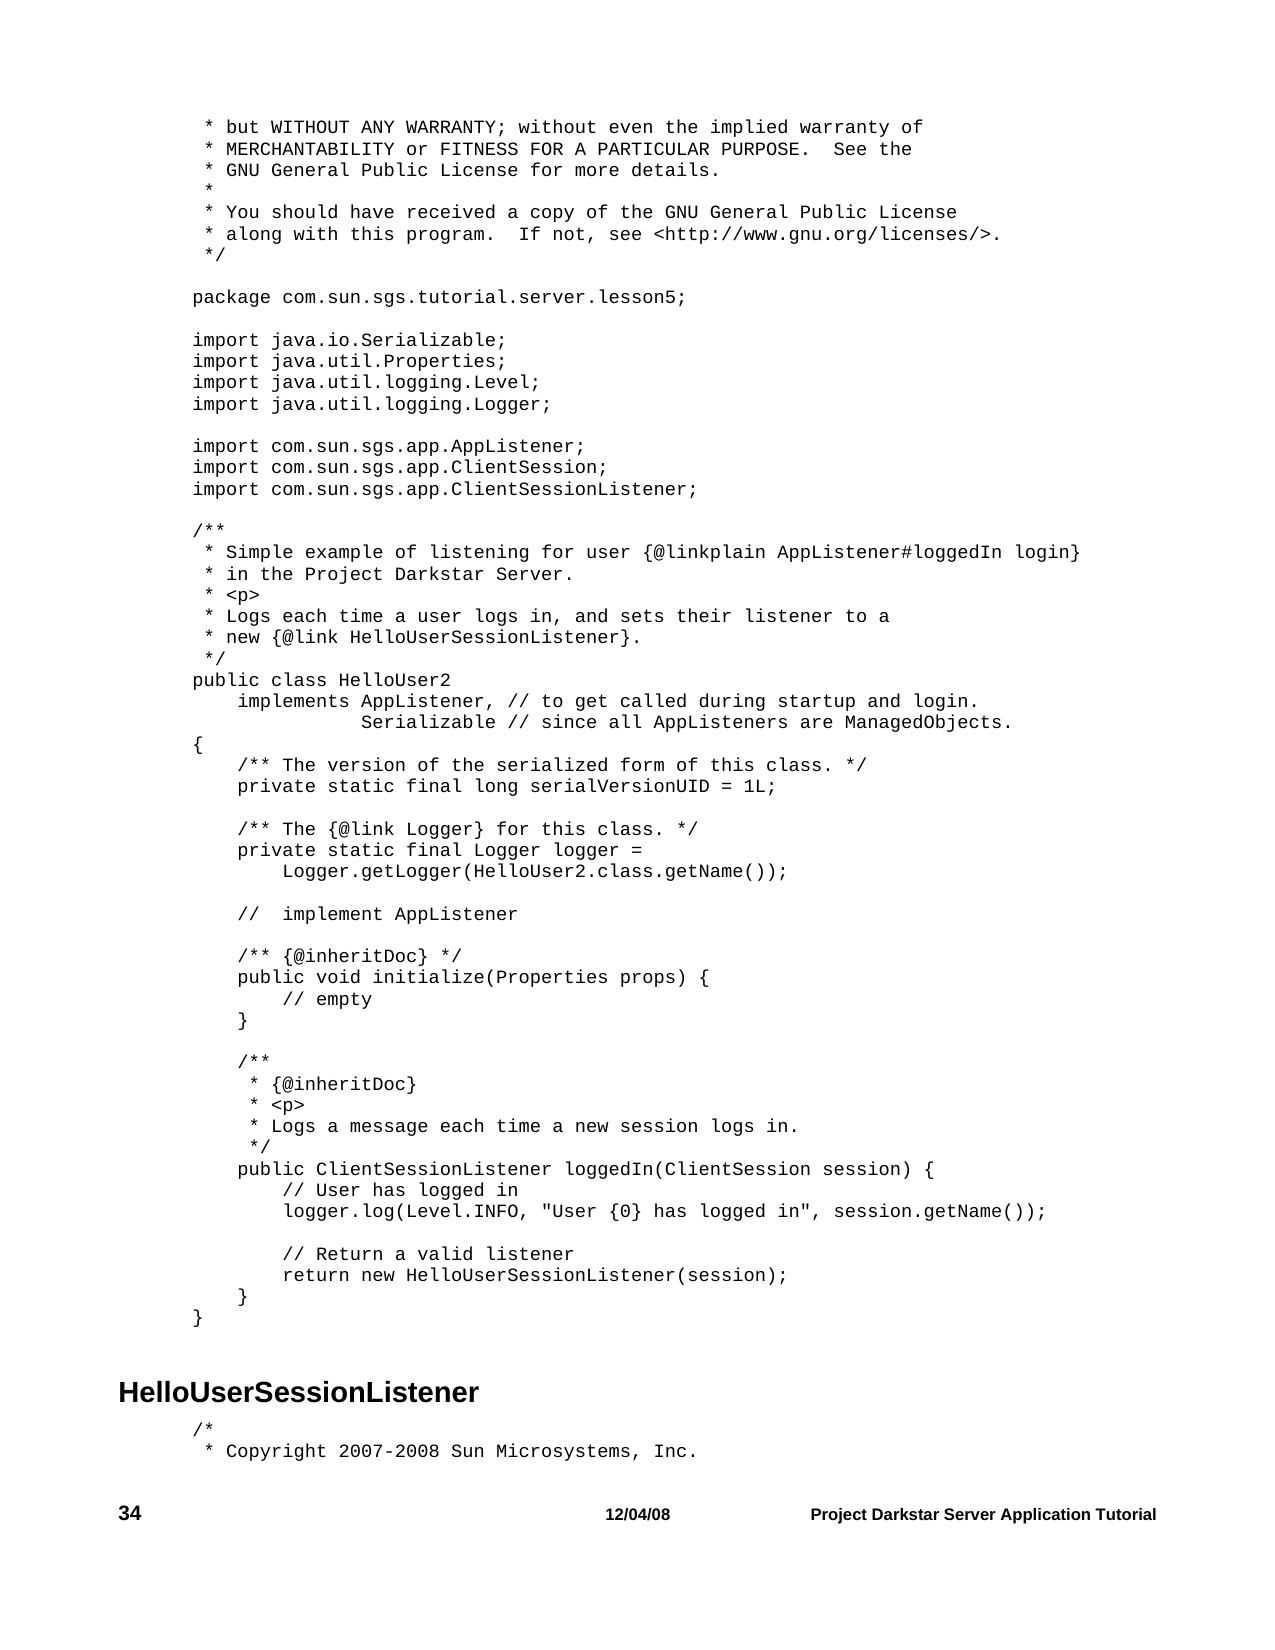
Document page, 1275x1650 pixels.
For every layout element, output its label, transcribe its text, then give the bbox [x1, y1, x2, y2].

text * but WITHOUT ANY WARRANTY; without even the implied warranty of [192, 118, 1098, 139]
text * along with this program. If not, see <http://www.gnu.org/licenses/>. [192, 224, 1098, 246]
text // Return a valid listener [192, 1244, 1098, 1266]
text * Copyright 2007-2008 Sun Microsystems, Inc. [192, 1442, 1098, 1463]
text import java.util.logging.Level; [192, 373, 1098, 394]
text * Logs a message each time a new session logs in. [192, 1117, 1098, 1138]
text package com.sun.sgs.tutorial.server.lesson5; [192, 288, 1098, 309]
text // empty [192, 989, 1098, 1011]
text Logger.getLogger(HelloUser2.class.getName()); [192, 862, 1098, 883]
text * You should have received a copy of the GNU General Public License [192, 203, 1098, 224]
text /** [192, 522, 1098, 543]
text */ [192, 649, 1098, 671]
text * Simple example of listening for user {@linkplain AppListener#loggedIn login} [192, 543, 1098, 564]
text } [192, 1308, 1098, 1351]
text public void initialize(Properties props) { [192, 968, 1098, 989]
text * [192, 182, 1098, 203]
text implements AppListener, // to get called during startup and login. [192, 692, 1098, 713]
text * MERCHANTABILITY or FITNESS FOR A PARTICULAR PURPOSE. See the [192, 139, 1098, 161]
text // implement AppListener [192, 904, 1098, 926]
text import com.sun.sgs.app.ClientSessionListener; [192, 479, 1098, 501]
text import com.sun.sgs.app.ClientSession; [192, 458, 1098, 479]
text } [192, 1287, 1098, 1308]
text /* [192, 1421, 1098, 1442]
text * Logs each time a user logs in, and sets their listener to a [192, 607, 1098, 628]
text /** {@inheritDoc} */ [192, 947, 1098, 968]
text */ [192, 1138, 1098, 1159]
text } [192, 1011, 1098, 1032]
text private static final Logger logger = [192, 841, 1098, 862]
text * in the Project Darkstar Server. [192, 564, 1098, 586]
text * <p> [192, 1096, 1098, 1117]
text * GNU General Public License for more details. [192, 161, 1098, 182]
text public ClientSessionListener loggedIn(ClientSession session) { [192, 1159, 1098, 1181]
text logger.log(Level.INFO, "User {0} has logged in", session.getName()); [192, 1202, 1098, 1223]
text /** [192, 1053, 1098, 1074]
subtitle HelloUserSessionListener [118, 1376, 1157, 1408]
text public class HelloUser2 [192, 671, 1098, 692]
text * {@inheritDoc} [192, 1074, 1098, 1096]
text Serializable // since all AppListeners are ManagedObjects. [192, 713, 1098, 734]
text { [192, 734, 1098, 756]
text // User has logged in [192, 1181, 1098, 1202]
text return new HelloUserSessionListener(session); [192, 1266, 1098, 1287]
text */ [192, 246, 1098, 267]
text import com.sun.sgs.app.AppListener; [192, 437, 1098, 458]
text /** The {@link Logger} for this class. */ [192, 819, 1098, 841]
text import java.util.logging.Logger; [192, 394, 1098, 416]
text * <p> [192, 586, 1098, 607]
text private static final long serialVersionUID = 1L; [192, 777, 1098, 798]
text import java.util.Properties; [192, 352, 1098, 373]
text * new {@link HelloUserSessionListener}. [192, 628, 1098, 649]
text /** The version of the serialized form of this class. */ [192, 756, 1098, 777]
text import java.io.Serializable; [192, 331, 1098, 352]
